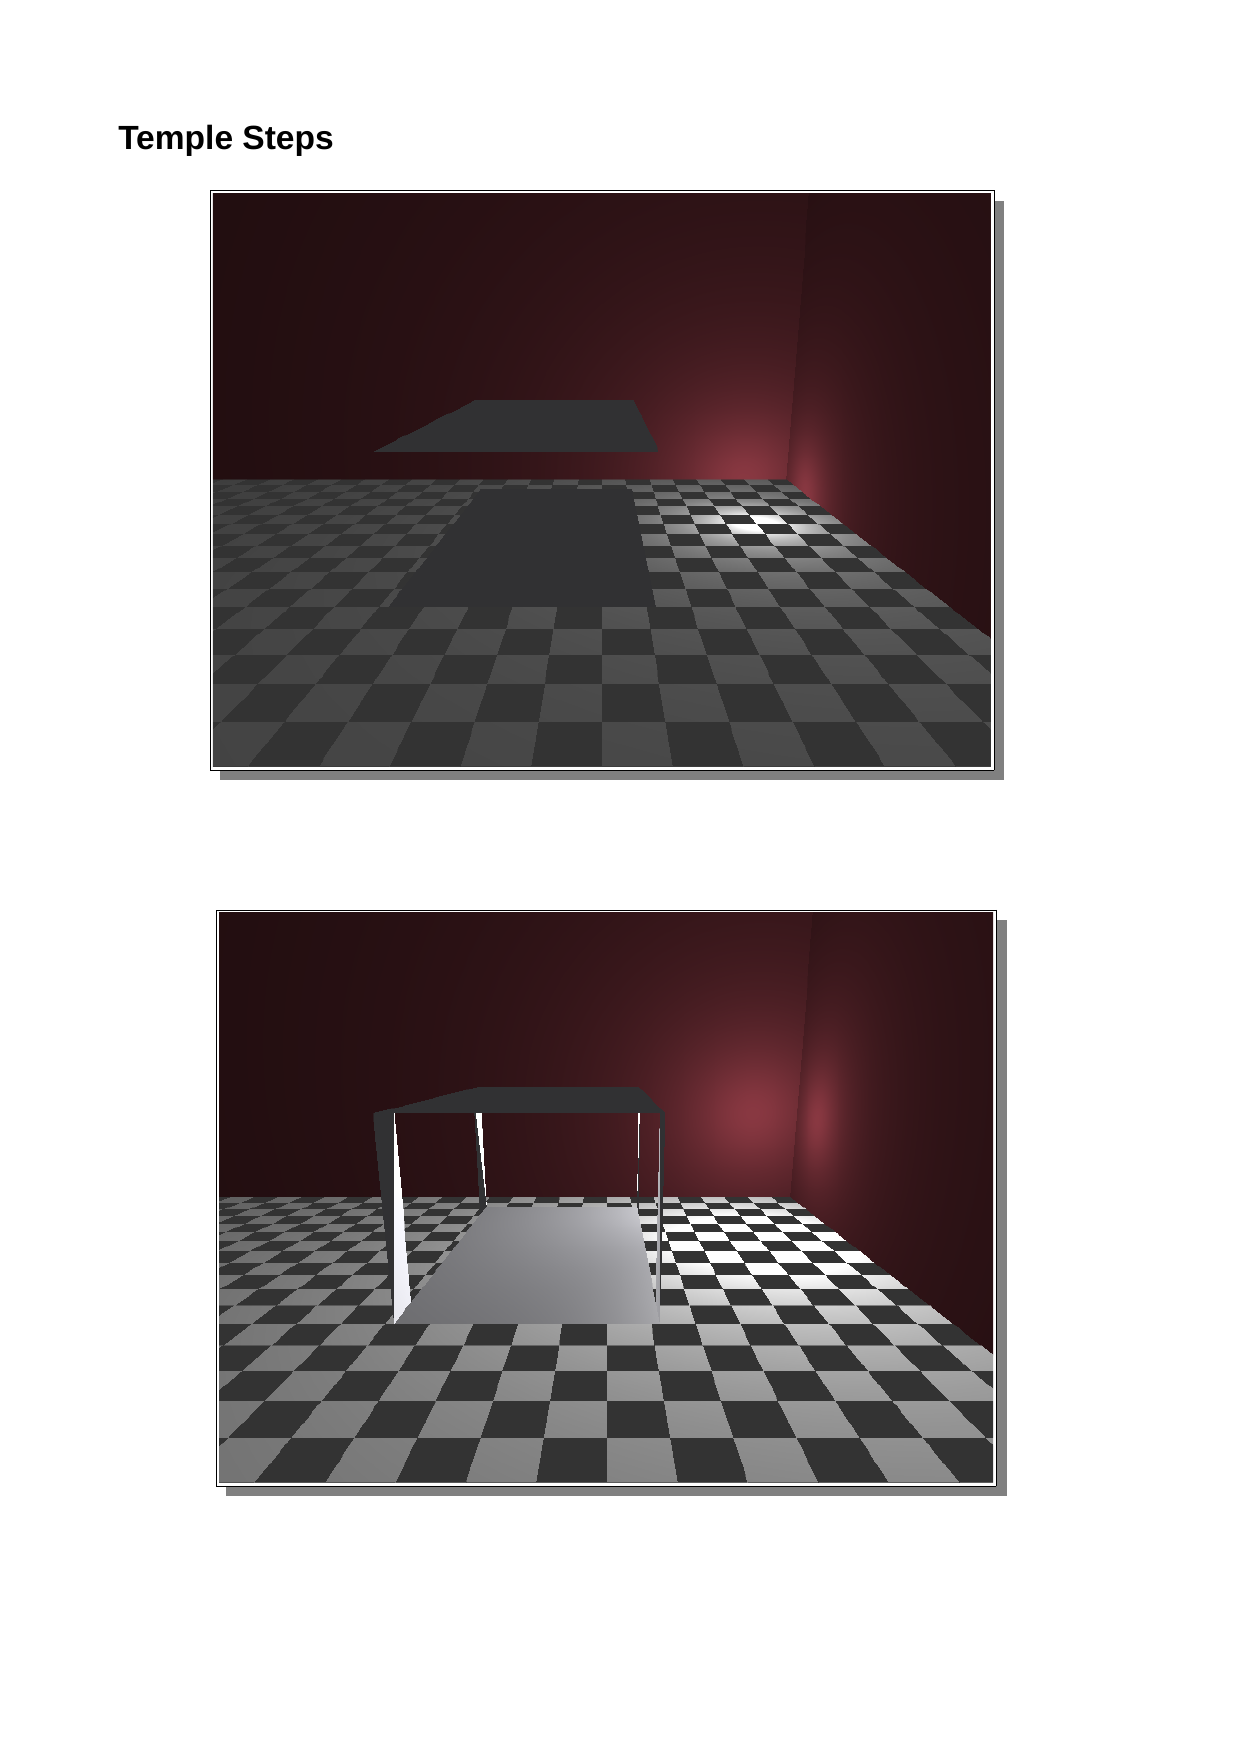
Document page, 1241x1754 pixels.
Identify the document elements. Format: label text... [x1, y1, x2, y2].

picture [212, 193, 991, 767]
picture [219, 912, 994, 1483]
subtitle Temple Steps [118, 118, 1122, 157]
